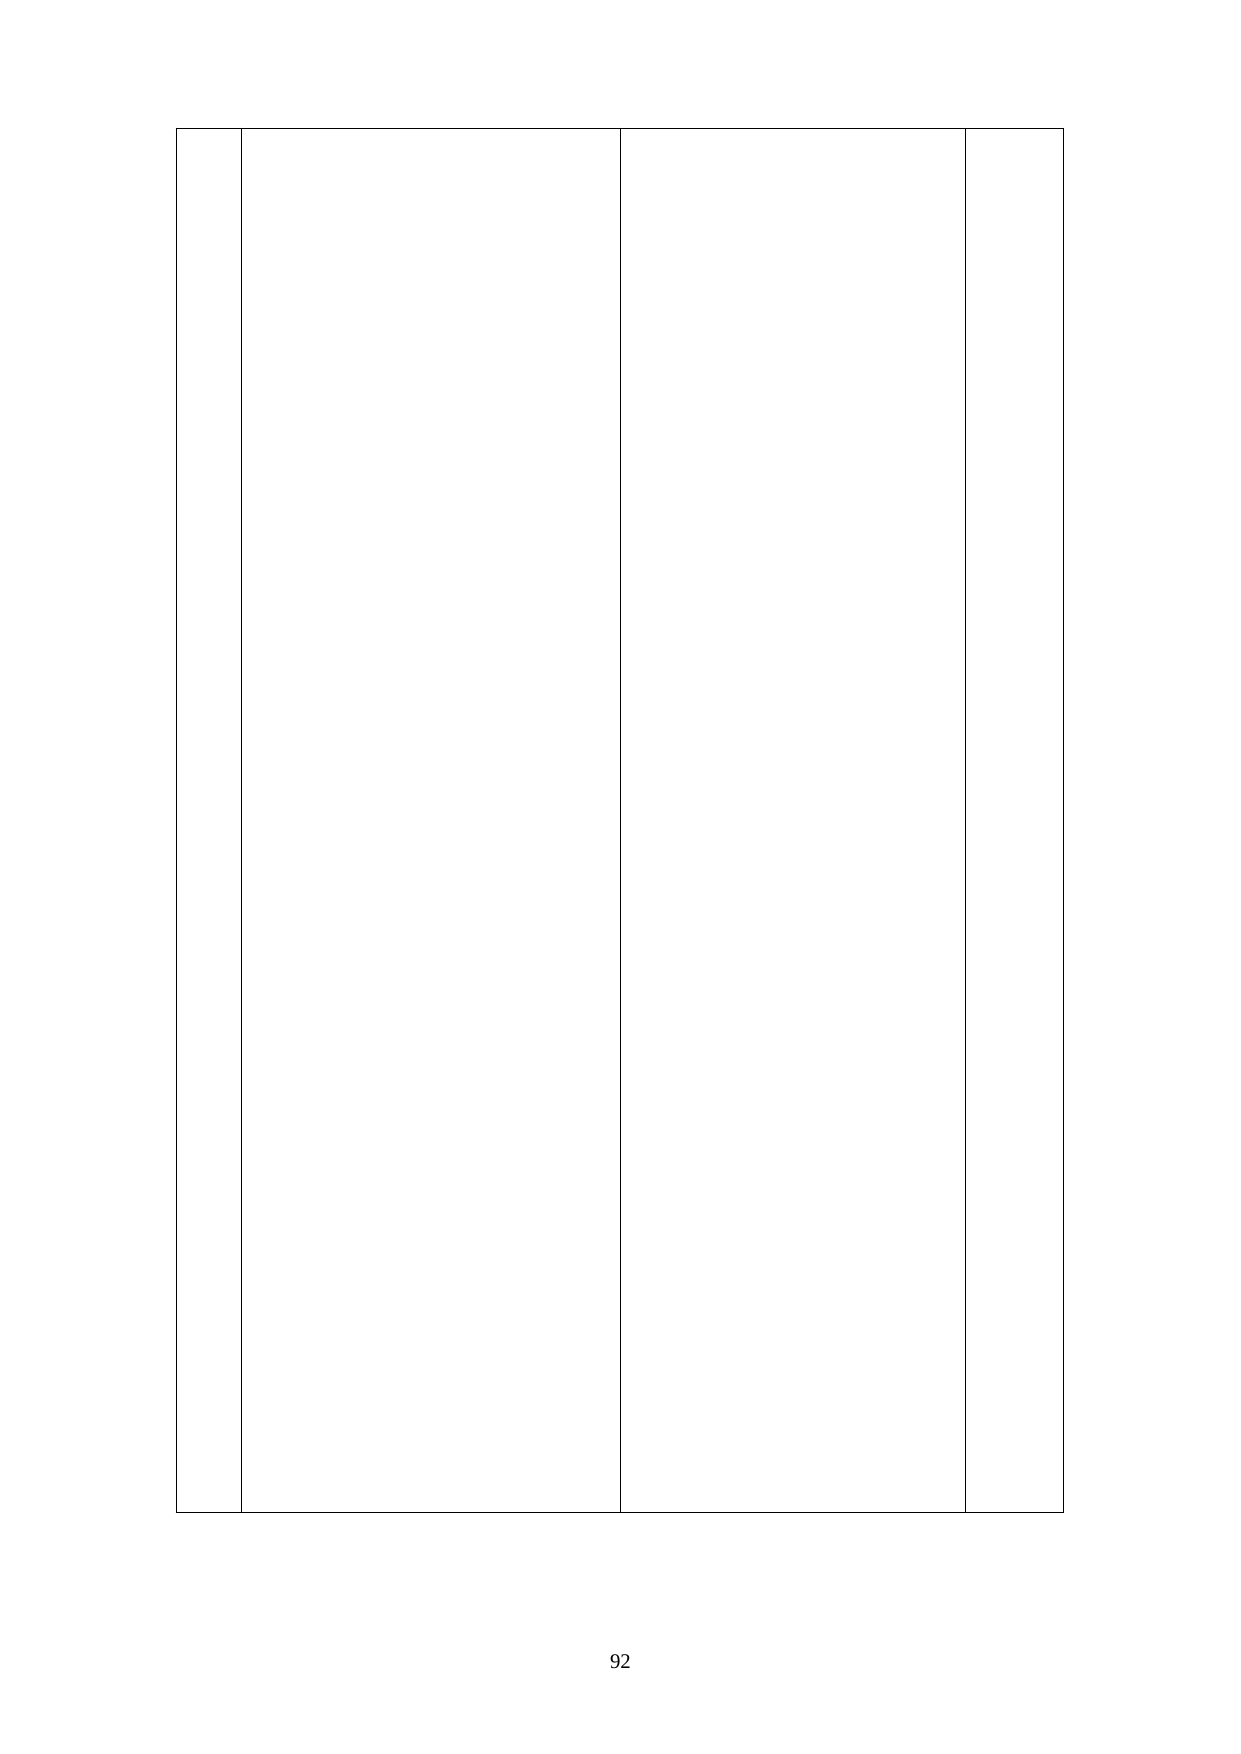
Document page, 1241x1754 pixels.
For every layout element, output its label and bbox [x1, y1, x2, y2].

table_cell [966, 129, 1063, 1512]
table_cell [177, 129, 241, 1512]
table_cell [242, 129, 620, 1512]
table_cell [621, 129, 965, 1512]
